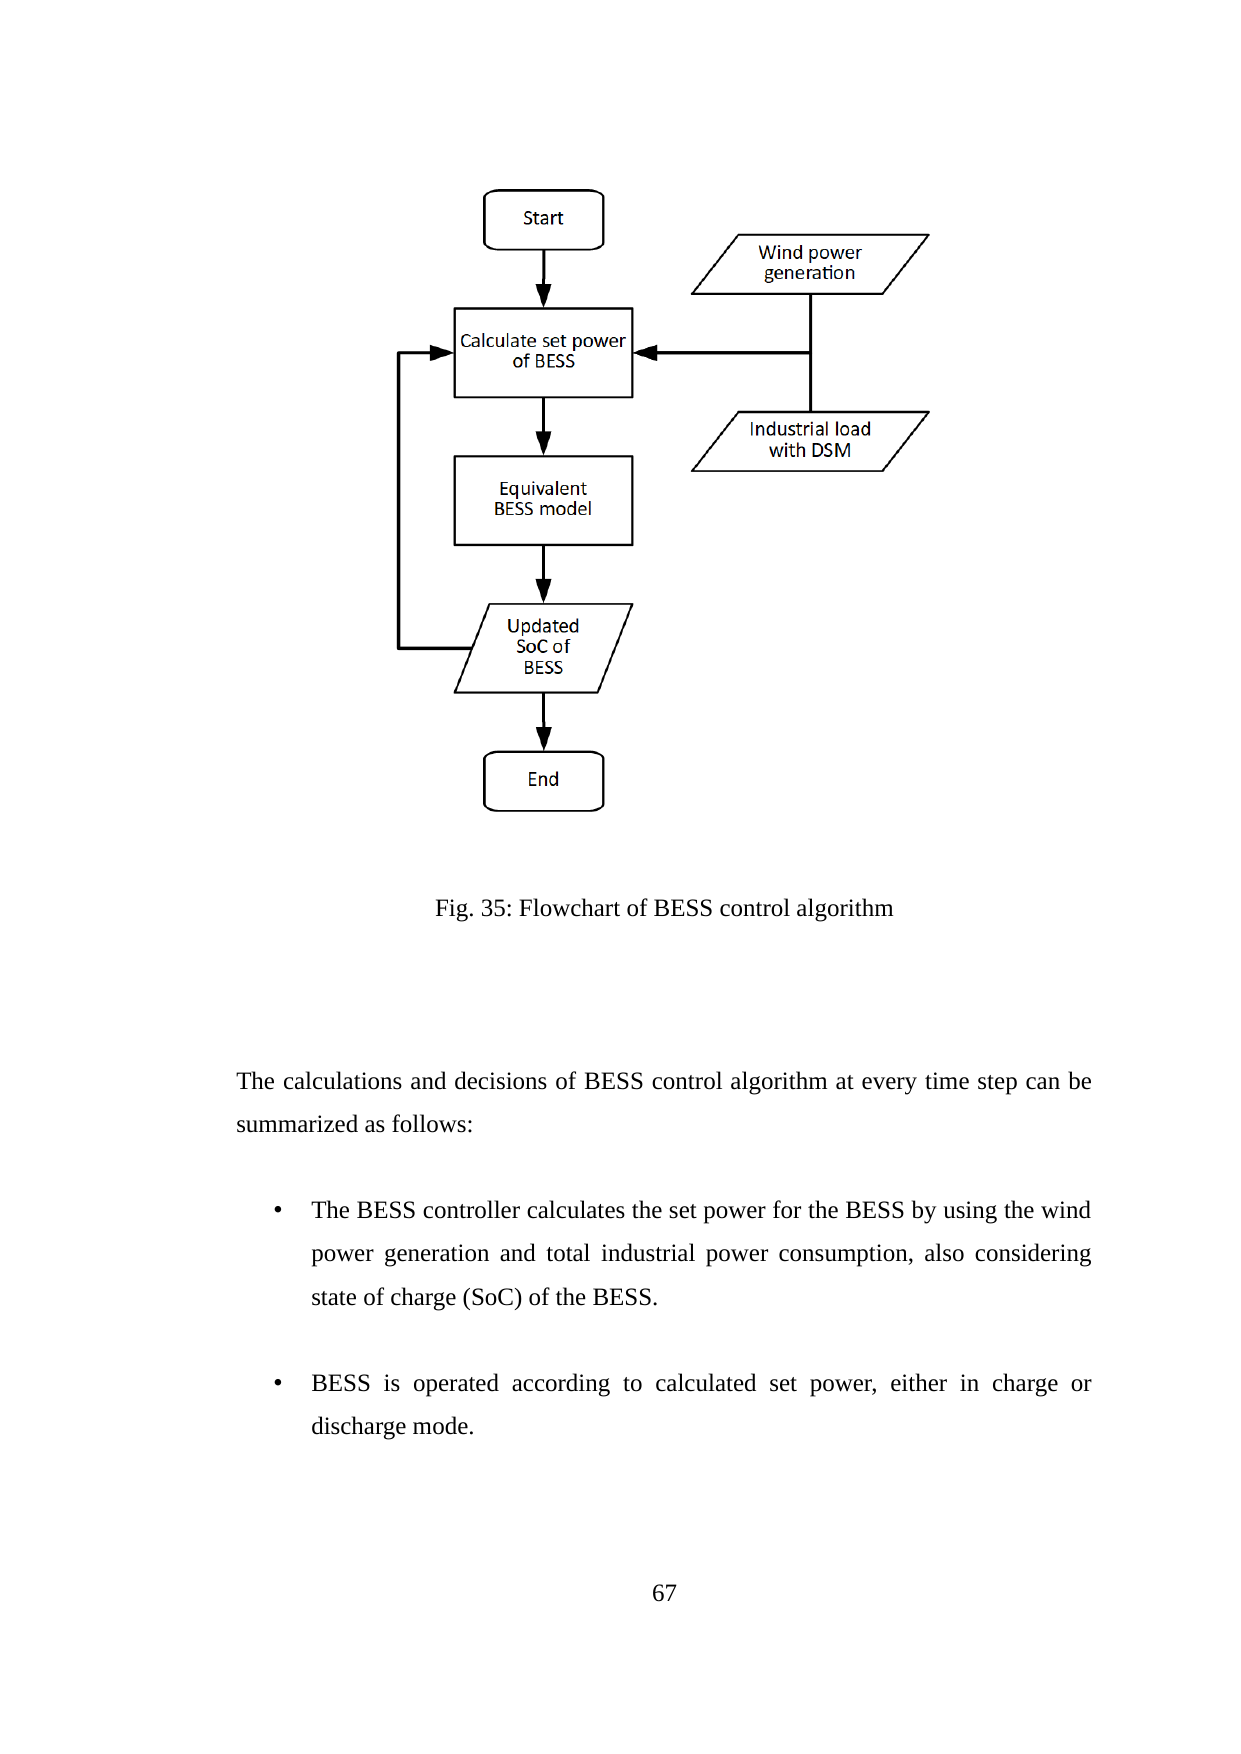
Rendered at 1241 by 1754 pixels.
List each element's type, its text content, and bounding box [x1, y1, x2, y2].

text Fig. 35: Flowchart of BESS control algorithm [236, 893, 1093, 922]
text The calculations and decisions of BESS control algorithm at every time step can be summarized as follows: [236, 1066, 1093, 1138]
picture [236, 160, 1093, 840]
list The BESS controller calculates the set power for the BESS by using the wind power generation and total industrial power consumption, also considering state of charge (SoC) of the BESS. [273, 1195, 1093, 1310]
list BESS is operated according to calculated set power, either in charge or discharge mode. [273, 1368, 1093, 1440]
